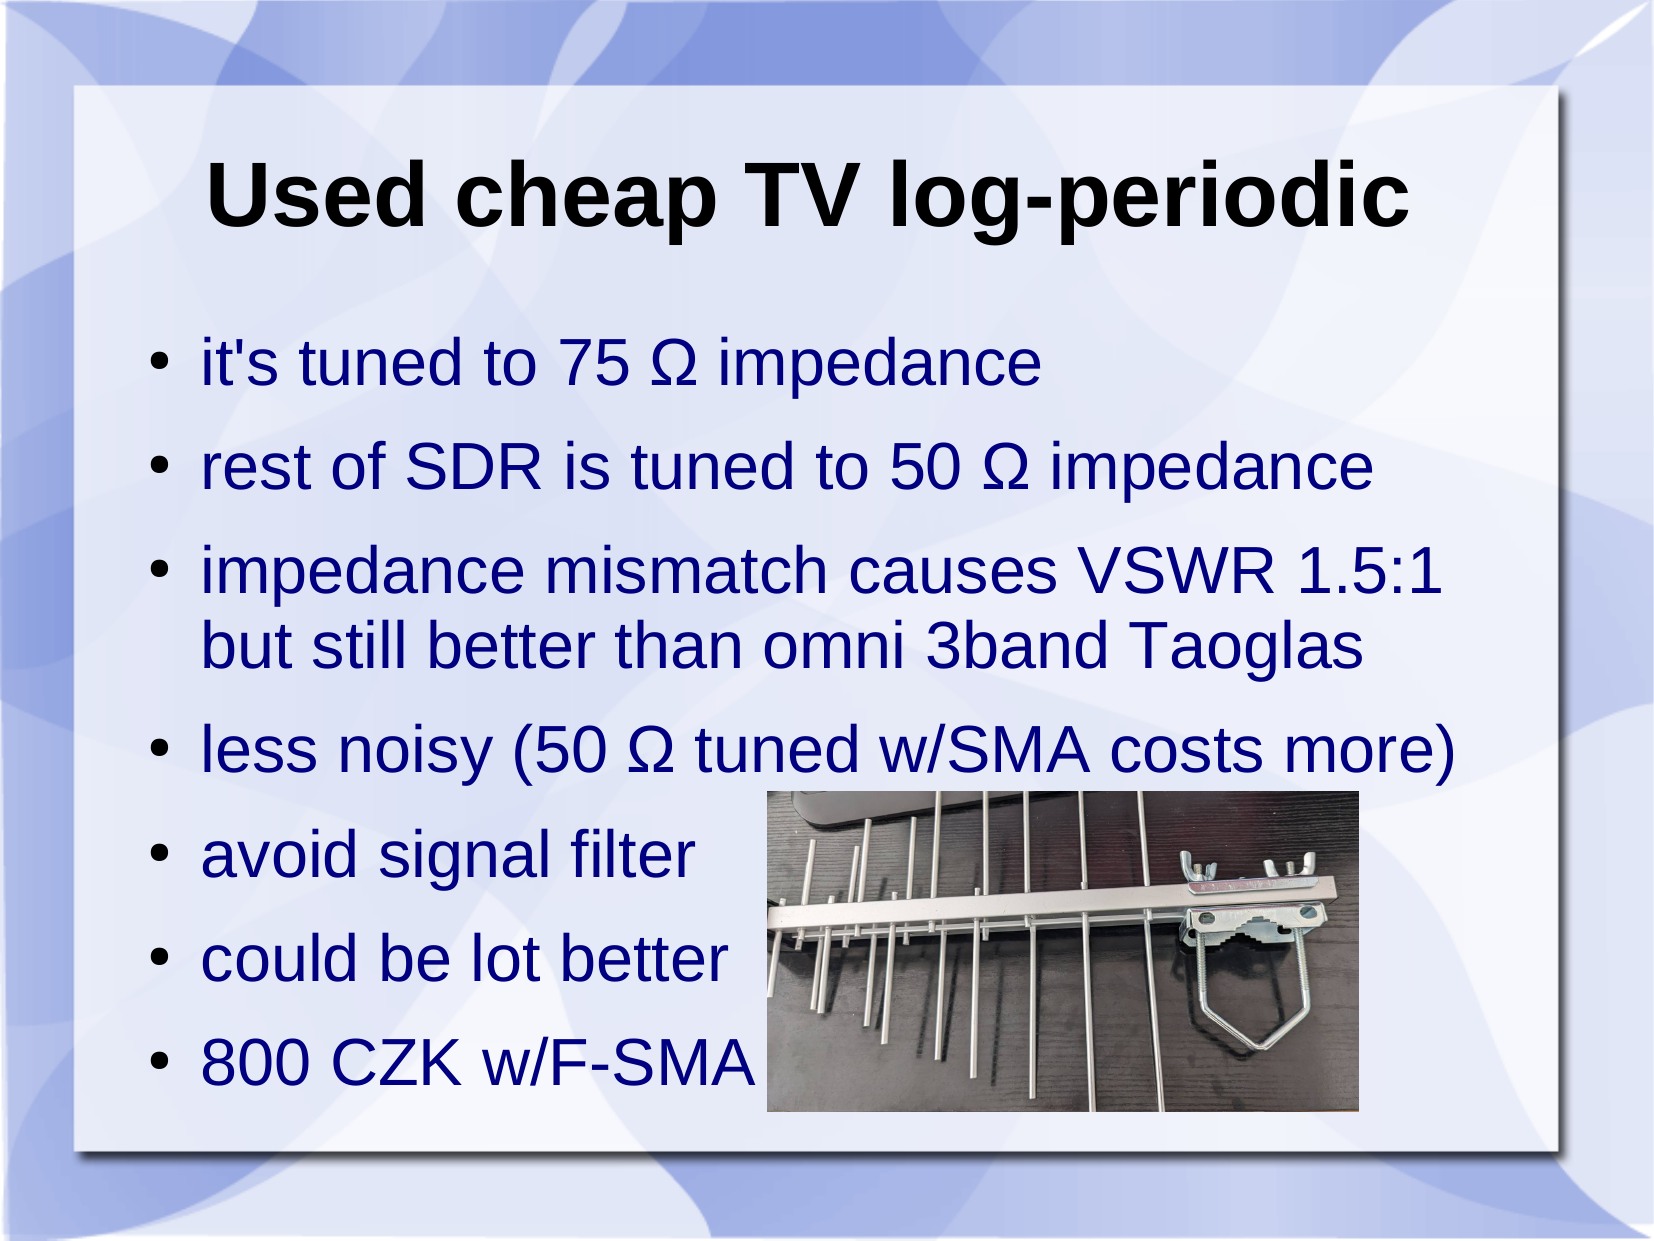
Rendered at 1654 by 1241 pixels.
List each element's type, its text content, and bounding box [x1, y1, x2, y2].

picture [0, 0, 1654, 1241]
title Used cheap TV log-periodic [82, 90, 1536, 298]
list it's tuned to 75 Ω impedance rest of SDR is tuned to 50 Ω impedance impedance mismatch causes VSWR 1.5:1 but still better than omni 3band Taoglas less noisy (50 Ω tuned w/SMA costs more) avoid signal filter could be lot better 800 CZK w/F-SMA [129, 324, 1489, 1101]
